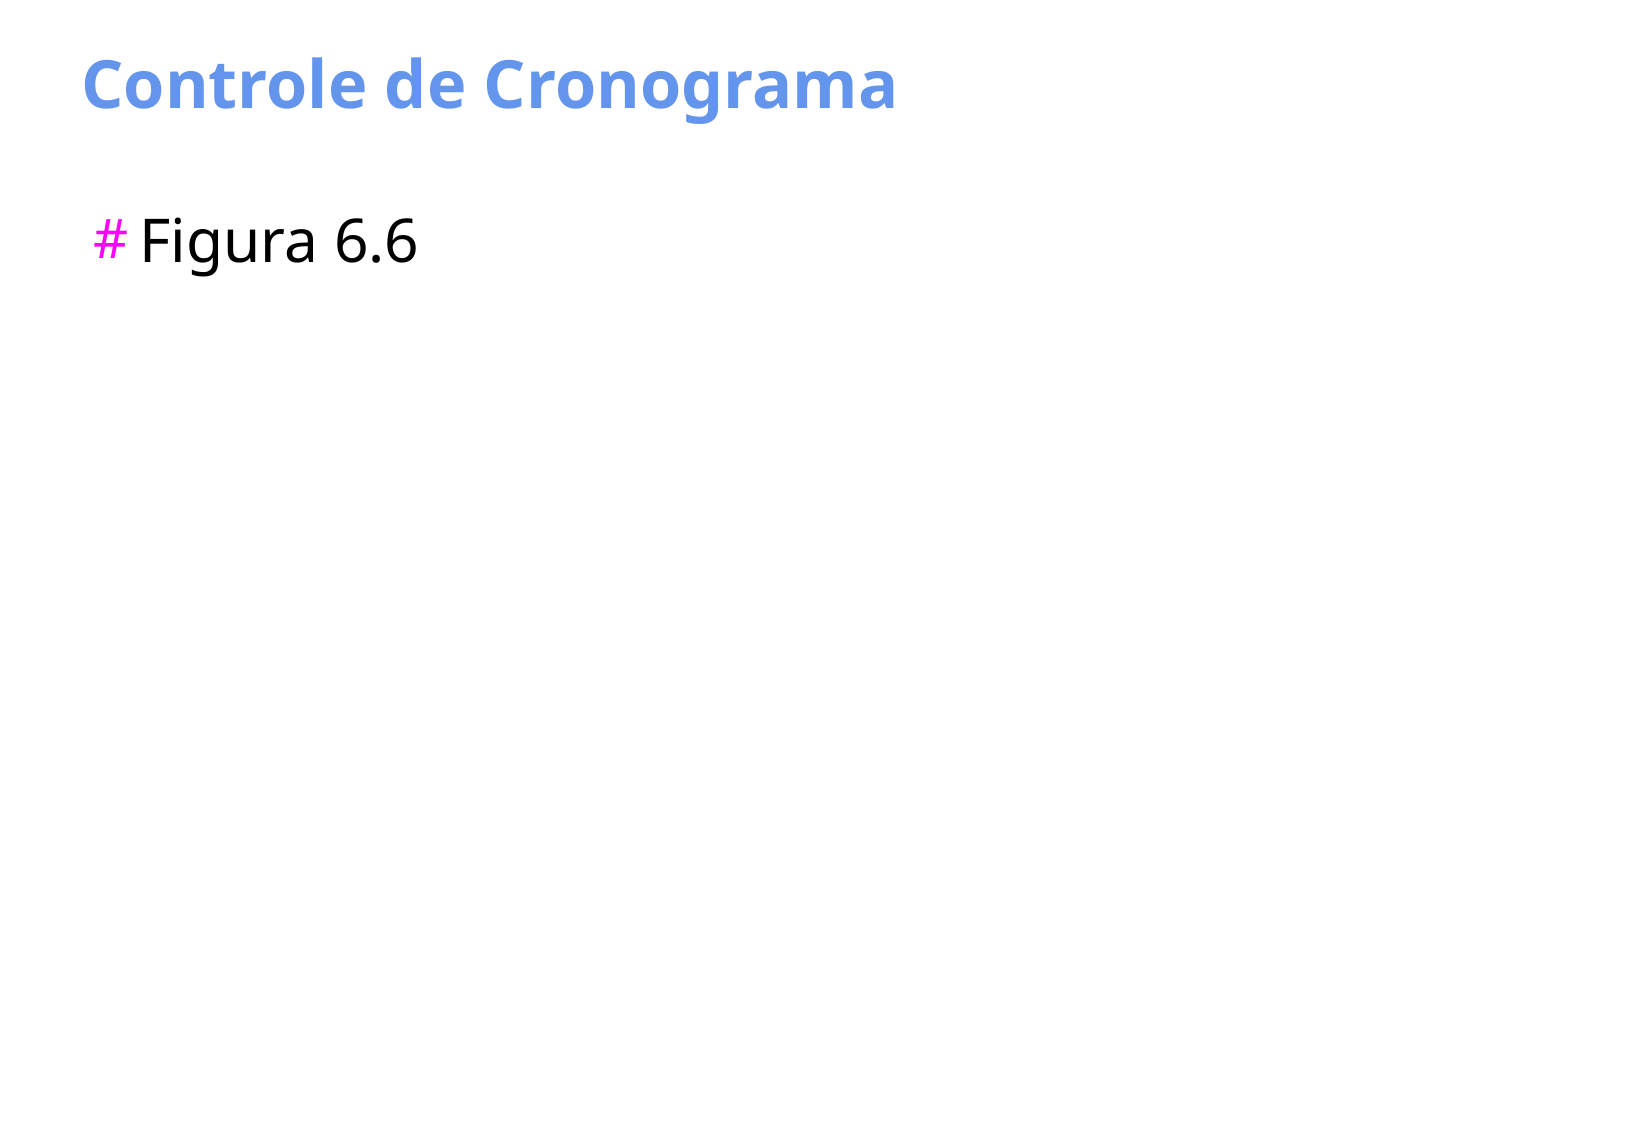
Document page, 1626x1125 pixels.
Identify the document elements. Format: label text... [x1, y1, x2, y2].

list Figura 6.6 [81, 165, 1544, 1016]
title Controle de Cronograma [81, 41, 1544, 122]
